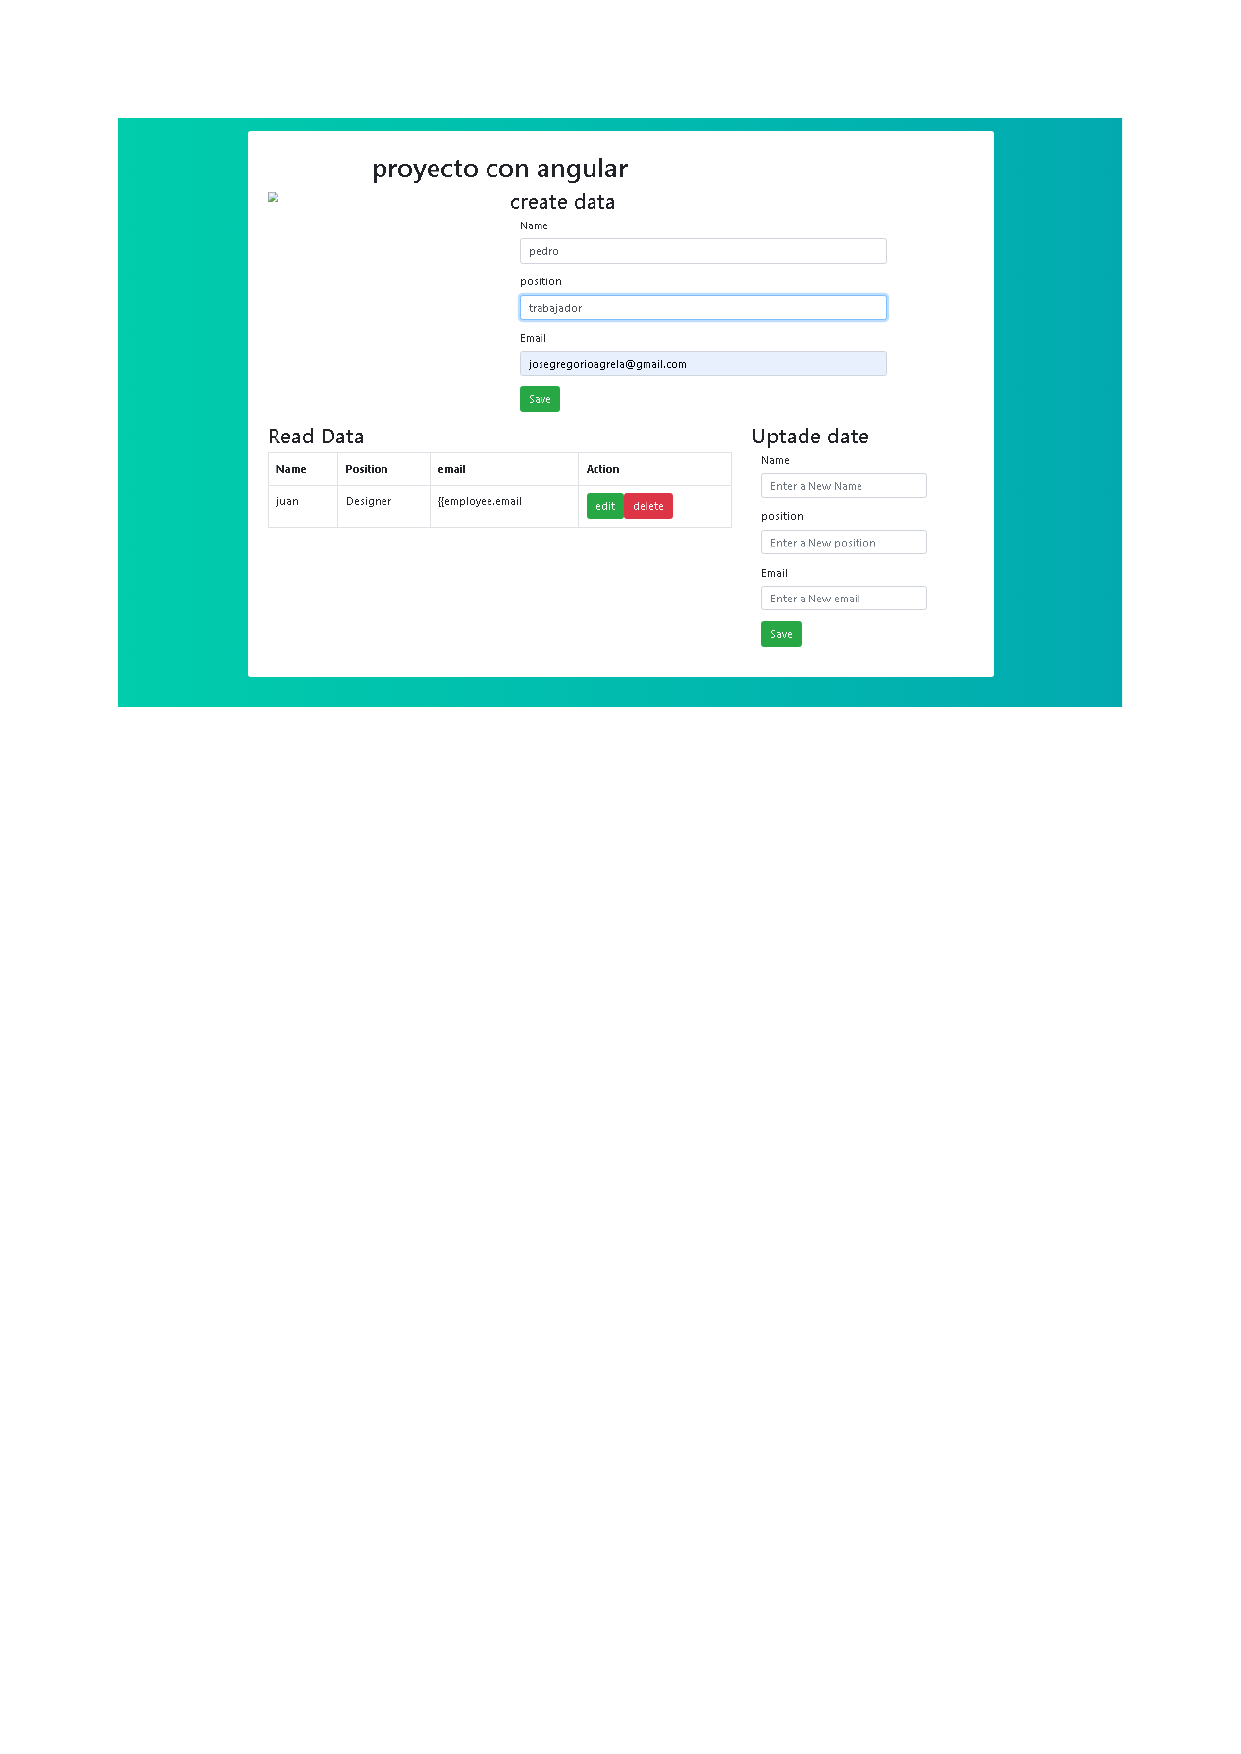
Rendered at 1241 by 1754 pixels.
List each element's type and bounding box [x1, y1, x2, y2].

picture [118, 118, 1123, 707]
